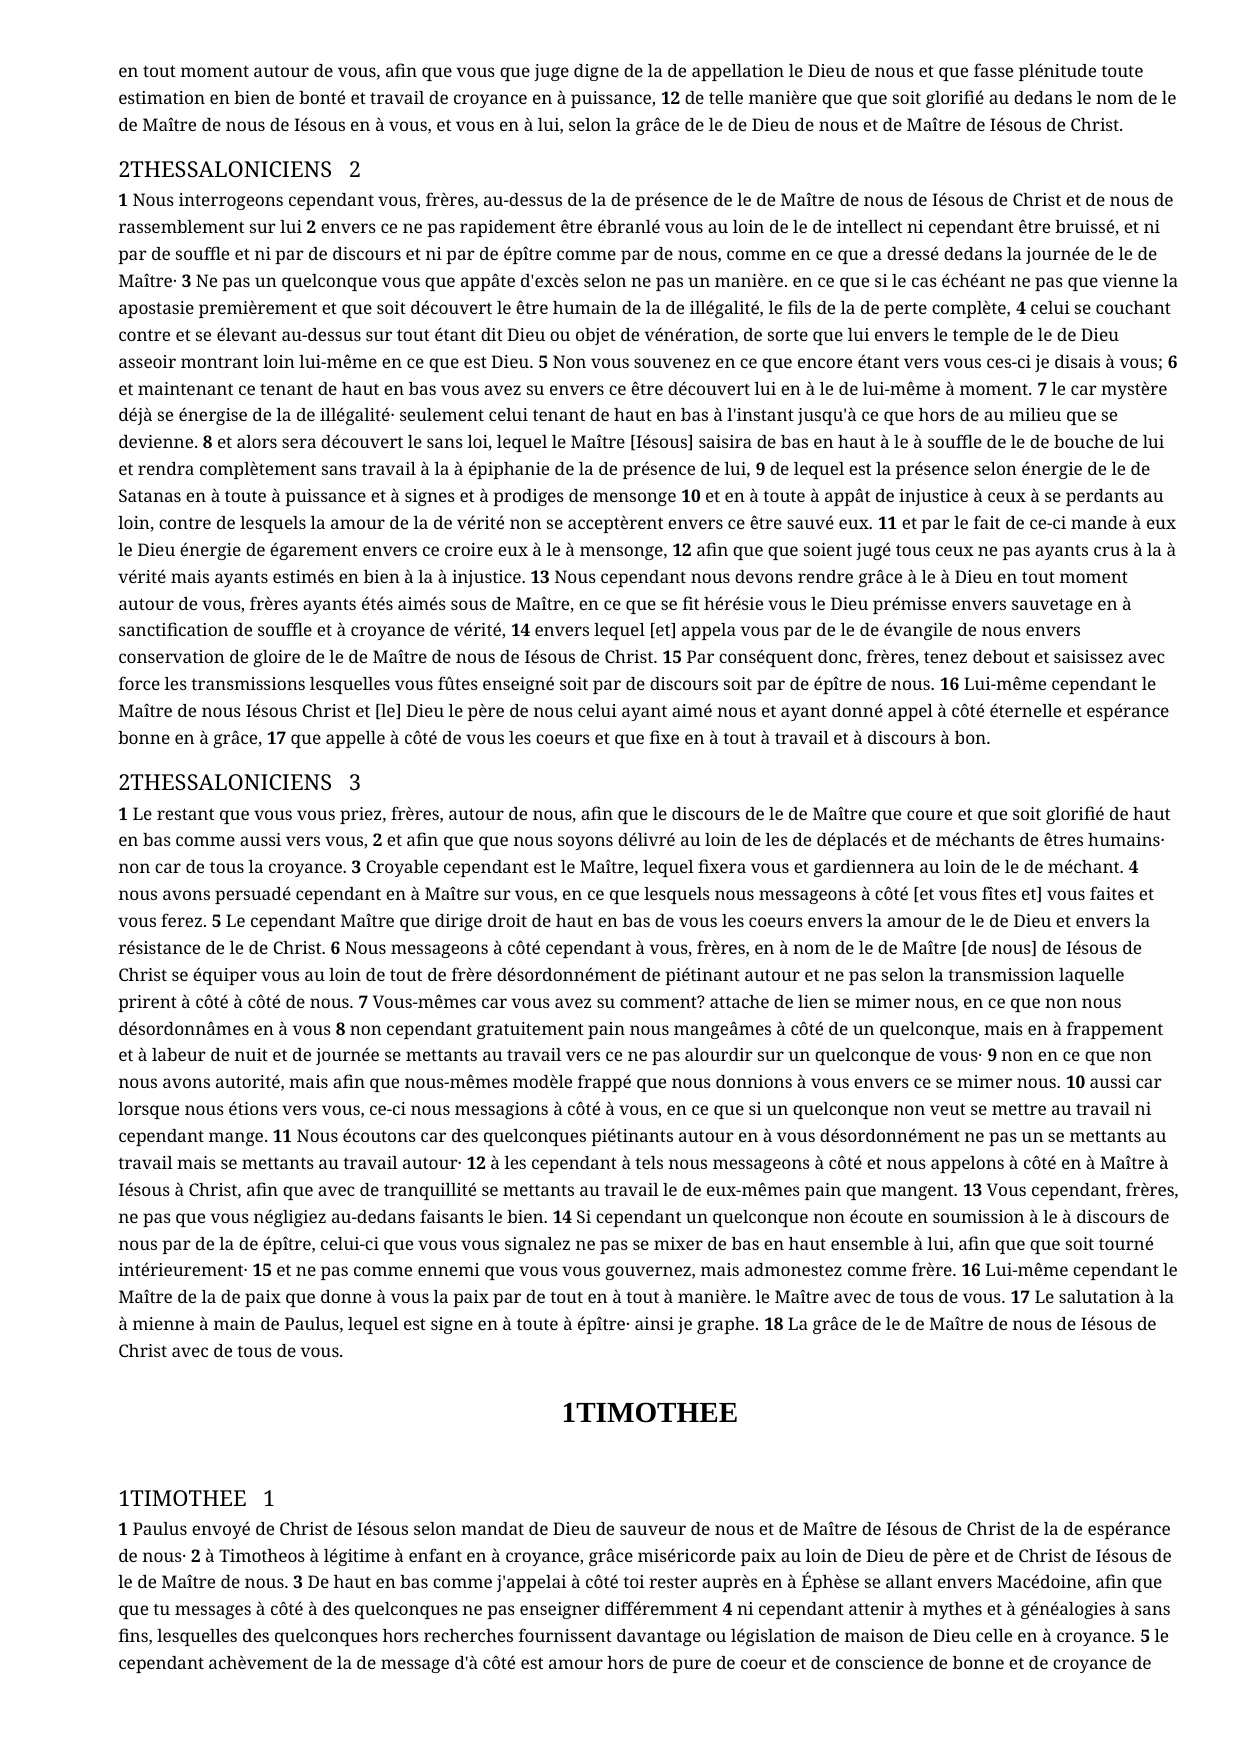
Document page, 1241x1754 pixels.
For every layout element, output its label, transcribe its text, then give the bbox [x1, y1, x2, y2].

text 1 Paulus envoyé de Christ de Iésous selon mandat de Dieu de sauveur de nous et de Maître de Iésous de Christ de la de espérance de nous· 2 à Timotheos à légitime à enfant en à croyance, grâce miséricorde paix au loin de Dieu de père et de Christ de Iésous de le de Maître de nous. 3 De haut en bas comme j'appelai à côté toi rester auprès en à Éphèse se allant envers Macédoine, afin que que tu messages à côté à des quelconques ne pas enseigner différemment 4 ni cependant attenir à mythes et à généalogies à sans fins, lesquelles des quelconques hors recherches fournissent davantage ou législation de maison de Dieu celle en à croyance. 5 le cependant achèvement de la de message d'à côté est amour hors de pure de coeur et de conscience de bonne et de croyance de [118, 1517, 1181, 1674]
text 2THESSALONICIENS 3 [118, 767, 1181, 797]
text 1TIMOTHEE 1 [118, 1483, 1181, 1512]
text 2THESSALONICIENS 2 [118, 154, 1181, 184]
text 1 Le restant que vous vous priez, frères, autour de nous, afin que le discours de le de Maître que coure et que soit glorifié de haut en bas comme aussi vers vous, 2 et afin que que nous soyons délivré au loin de les de déplacés et de méchants de êtres humains· non car de tous la croyance. 3 Croyable cependant est le Maître, lequel fixera vous et gardiennera au loin de le de méchant. 4 nous avons persuadé cependant en à Maître sur vous, en ce que lesquels nous messageons à côté [et vous fîtes et] vous faites et vous ferez. 5 Le cependant Maître que dirige droit de haut en bas de vous les coeurs envers la amour de le de Dieu et envers la résistance de le de Christ. 6 Nous messageons à côté cependant à vous, frères, en à nom de le de Maître [de nous] de Iésous de Christ se équiper vous au loin de tout de frère désordonnément de piétinant autour et ne pas selon la transmission laquelle prirent à côté à côté de nous. 7 Vous-mêmes car vous avez su comment? attache de lien se mimer nous, en ce que non nous désordonnâmes en à vous 8 non cependant gratuitement pain nous mangeâmes à côté de un quelconque, mais en à frappement et à labeur de nuit et de journée se mettants au travail vers ce ne pas alourdir sur un quelconque de vous· 9 non en ce que non nous avons autorité, mais afin que nous-mêmes modèle frappé que nous donnions à vous envers ce se mimer nous. 10 aussi car lorsque nous étions vers vous, ce-ci nous messagions à côté à vous, en ce que si un quelconque non veut se mettre au travail ni cependant mange. 11 Nous écoutons car des quelconques piétinants autour en à vous désordonnément ne pas un se mettants au travail mais se mettants au travail autour· 12 à les cependant à tels nous messageons à côté et nous appelons à côté en à Maître à Iésous à Christ, afin que avec de tranquillité se mettants au travail le de eux-mêmes pain que mangent. 13 Vous cependant, frères, ne pas que vous négligiez au-dedans faisants le bien. 14 Si cependant un quelconque non écoute en soumission à le à discours de nous par de la de épître, celui-ci que vous vous signalez ne pas se mixer de bas en haut ensemble à lui, afin que que soit tourné intérieurement· 15 et ne pas comme ennemi que vous vous gouvernez, mais admonestez comme frère. 16 Lui-même cependant le Maître de la de paix que donne à vous la paix par de tout en à tout à manière. le Maître avec de tous de vous. 17 Le salutation à la à mienne à main de Paulus, lequel est signe en à toute à épître· ainsi je graphe. 18 La grâce de le de Maître de nous de Iésous de Christ avec de tous de vous. [118, 802, 1181, 1362]
text en tout moment autour de vous, afin que vous que juge digne de la de appellation le Dieu de nous et que fasse plénitude toute estimation en bien de bonté et travail de croyance en à puissance, 12 de telle manière que que soit glorifié au dedans le nom de le de Maître de nous de Iésous en à vous, et vous en à lui, selon la grâce de le de Dieu de nous et de Maître de Iésous de Christ. [118, 59, 1181, 136]
subtitle 1TIMOTHEE [118, 1395, 1181, 1429]
text 1 Nous interrogeons cependant vous, frères, au-dessus de la de présence de le de Maître de nous de Iésous de Christ et de nous de rassemblement sur lui 2 envers ce ne pas rapidement être ébranlé vous au loin de le de intellect ni cependant être bruissé, et ni par de souffle et ni par de discours et ni par de épître comme par de nous, comme en ce que a dressé dedans la journée de le de Maître· 3 Ne pas un quelconque vous que appâte d'excès selon ne pas un manière. en ce que si le cas échéant ne pas que vienne la apostasie premièrement et que soit découvert le être humain de la de illégalité, le fils de la de perte complète, 4 celui se couchant contre et se élevant au-dessus sur tout étant dit Dieu ou objet de vénération, de sorte que lui envers le temple de le de Dieu asseoir montrant loin lui-même en ce que est Dieu. 5 Non vous souvenez en ce que encore étant vers vous ces-ci je disais à vous; 6 et maintenant ce tenant de haut en bas vous avez su envers ce être découvert lui en à le de lui-même à moment. 7 le car mystère déjà se énergise de la de illégalité· seulement celui tenant de haut en bas à l'instant jusqu'à ce que hors de au milieu que se devienne. 8 et alors sera découvert le sans loi, lequel le Maître [Iésous] saisira de bas en haut à le à souffle de le de bouche de lui et rendra complètement sans travail à la à épiphanie de la de présence de lui, 9 de lequel est la présence selon énergie de le de Satanas en à toute à puissance et à signes et à prodiges de mensonge 10 et en à toute à appât de injustice à ceux à se perdants au loin, contre de lesquels la amour de la de vérité non se acceptèrent envers ce être sauvé eux. 11 et par le fait de ce-ci mande à eux le Dieu énergie de égarement envers ce croire eux à le à mensonge, 12 afin que que soient jugé tous ceux ne pas ayants crus à la à vérité mais ayants estimés en bien à la à injustice. 13 Nous cependant nous devons rendre grâce à le à Dieu en tout moment autour de vous, frères ayants étés aimés sous de Maître, en ce que se fit hérésie vous le Dieu prémisse envers sauvetage en à sanctification de souffle et à croyance de vérité, 14 envers lequel [et] appela vous par de le de évangile de nous envers conservation de gloire de le de Maître de nous de Iésous de Christ. 15 Par conséquent donc, frères, tenez debout et saisissez avec force les transmissions lesquelles vous fûtes enseigné soit par de discours soit par de épître de nous. 16 Lui-même cependant le Maître de nous Iésous Christ et [le] Dieu le père de nous celui ayant aimé nous et ayant donné appel à côté éternelle et espérance bonne en à grâce, 17 que appelle à côté de vous les coeurs et que fixe en à tout à travail et à discours à bon. [118, 188, 1181, 749]
